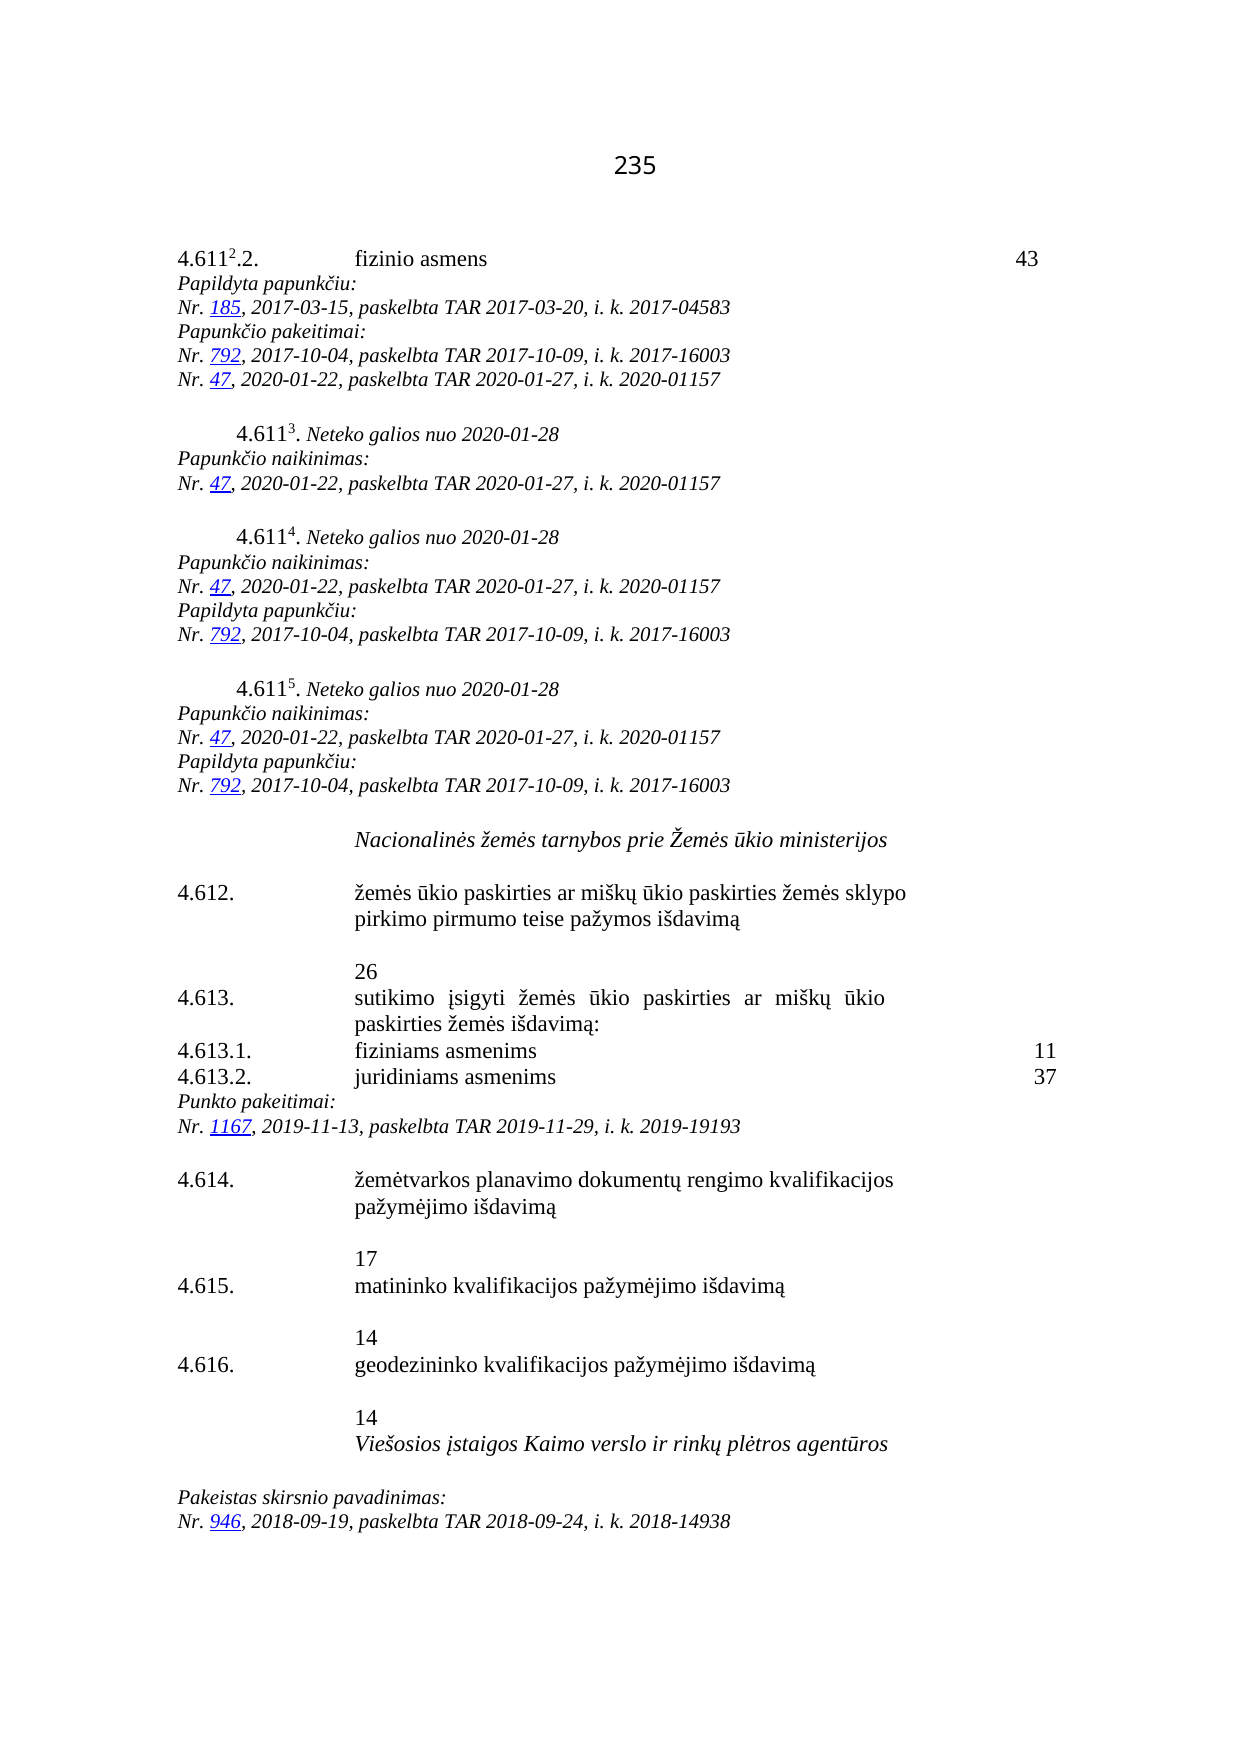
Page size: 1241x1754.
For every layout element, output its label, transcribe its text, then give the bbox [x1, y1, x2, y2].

text 4.6113. Neteko galios nuo 2020-01-28 [177, 420, 1093, 446]
text Nr. 1167, 2019-11-13, paskelbta TAR 2019-11-29, i. k. 2019-19193 [177, 1113, 1093, 1138]
text Papunkčio naikinimas: [177, 701, 1093, 725]
text Papunkčio naikinimas: [177, 446, 1093, 470]
text Nr. 792, 2017-10-04, paskelbta TAR 2017-10-09, i. k. 2017-16003 [177, 343, 1093, 367]
text Nr. 47, 2020-01-22, paskelbta TAR 2020-01-27, i. k. 2020-01157 [177, 367, 1093, 391]
text 4.613.1. fiziniams asmenims 11 [177, 1037, 1093, 1063]
text Papunkčio naikinimas: [177, 549, 1093, 574]
text Nr. 185, 2017-03-15, paskelbta TAR 2017-03-20, i. k. 2017-04583 [177, 295, 1093, 319]
text 4.6112.2. fizinio asmens 43 [177, 244, 1093, 271]
text Nr. 792, 2017-10-04, paskelbta TAR 2017-10-09, i. k. 2017-16003 [177, 773, 1093, 797]
text 4.6114. Neteko galios nuo 2020-01-28 [177, 523, 1093, 549]
text Nr. 47, 2020-01-22, paskelbta TAR 2020-01-27, i. k. 2020-01157 [177, 470, 1093, 494]
text Nr. 47, 2020-01-22, paskelbta TAR 2020-01-27, i. k. 2020-01157 [177, 725, 1093, 749]
text 4.613. sutikimo įsigyti žemės ūkio paskirties ar miškų ūkio paskirties žemės išdavimą: [177, 984, 886, 1037]
text Papunkčio pakeitimai: [177, 319, 1093, 343]
text pirkimo pirmumo teise pažymos išdavimą 26 [354, 905, 945, 984]
text 4.612. žemės ūkio paskirties ar miškų ūkio paskirties žemės sklypo [177, 879, 945, 905]
text Nr. 47, 2020-01-22, paskelbta TAR 2020-01-27, i. k. 2020-01157 [177, 574, 1093, 598]
text pažymėjimo išdavimą 17 [354, 1193, 945, 1272]
text Viešosios įstaigos Kaimo verslo ir rinkų plėtros agentūros [354, 1430, 945, 1456]
text Papildyta papunkčiu: [177, 271, 1093, 295]
text 4.614. žemėtvarkos planavimo dokumentų rengimo kvalifikacijos [177, 1166, 945, 1193]
text 4.613.2. juridiniams asmenims 37 [177, 1063, 1093, 1089]
text Papildyta papunkčiu: [177, 749, 1093, 773]
text 4.6115. Neteko galios nuo 2020-01-28 [177, 674, 1093, 701]
text Punkto pakeitimai: [177, 1089, 1093, 1113]
text 4.615. matininko kvalifikacijos pažymėjimo išdavimą 14 [177, 1272, 945, 1351]
text Nr. 792, 2017-10-04, paskelbta TAR 2017-10-09, i. k. 2017-16003 [177, 622, 1093, 646]
text 4.616. geodezininko kvalifikacijos pažymėjimo išdavimą 14 [177, 1351, 945, 1430]
text Nr. 946, 2018-09-19, paskelbta TAR 2018-09-24, i. k. 2018-14938 [177, 1509, 1093, 1533]
text Papildyta papunkčiu: [177, 598, 1093, 622]
text Pakeistas skirsnio pavadinimas: [177, 1485, 1093, 1509]
text Nacionalinės žemės tarnybos prie Žemės ūkio ministerijos [354, 826, 945, 879]
